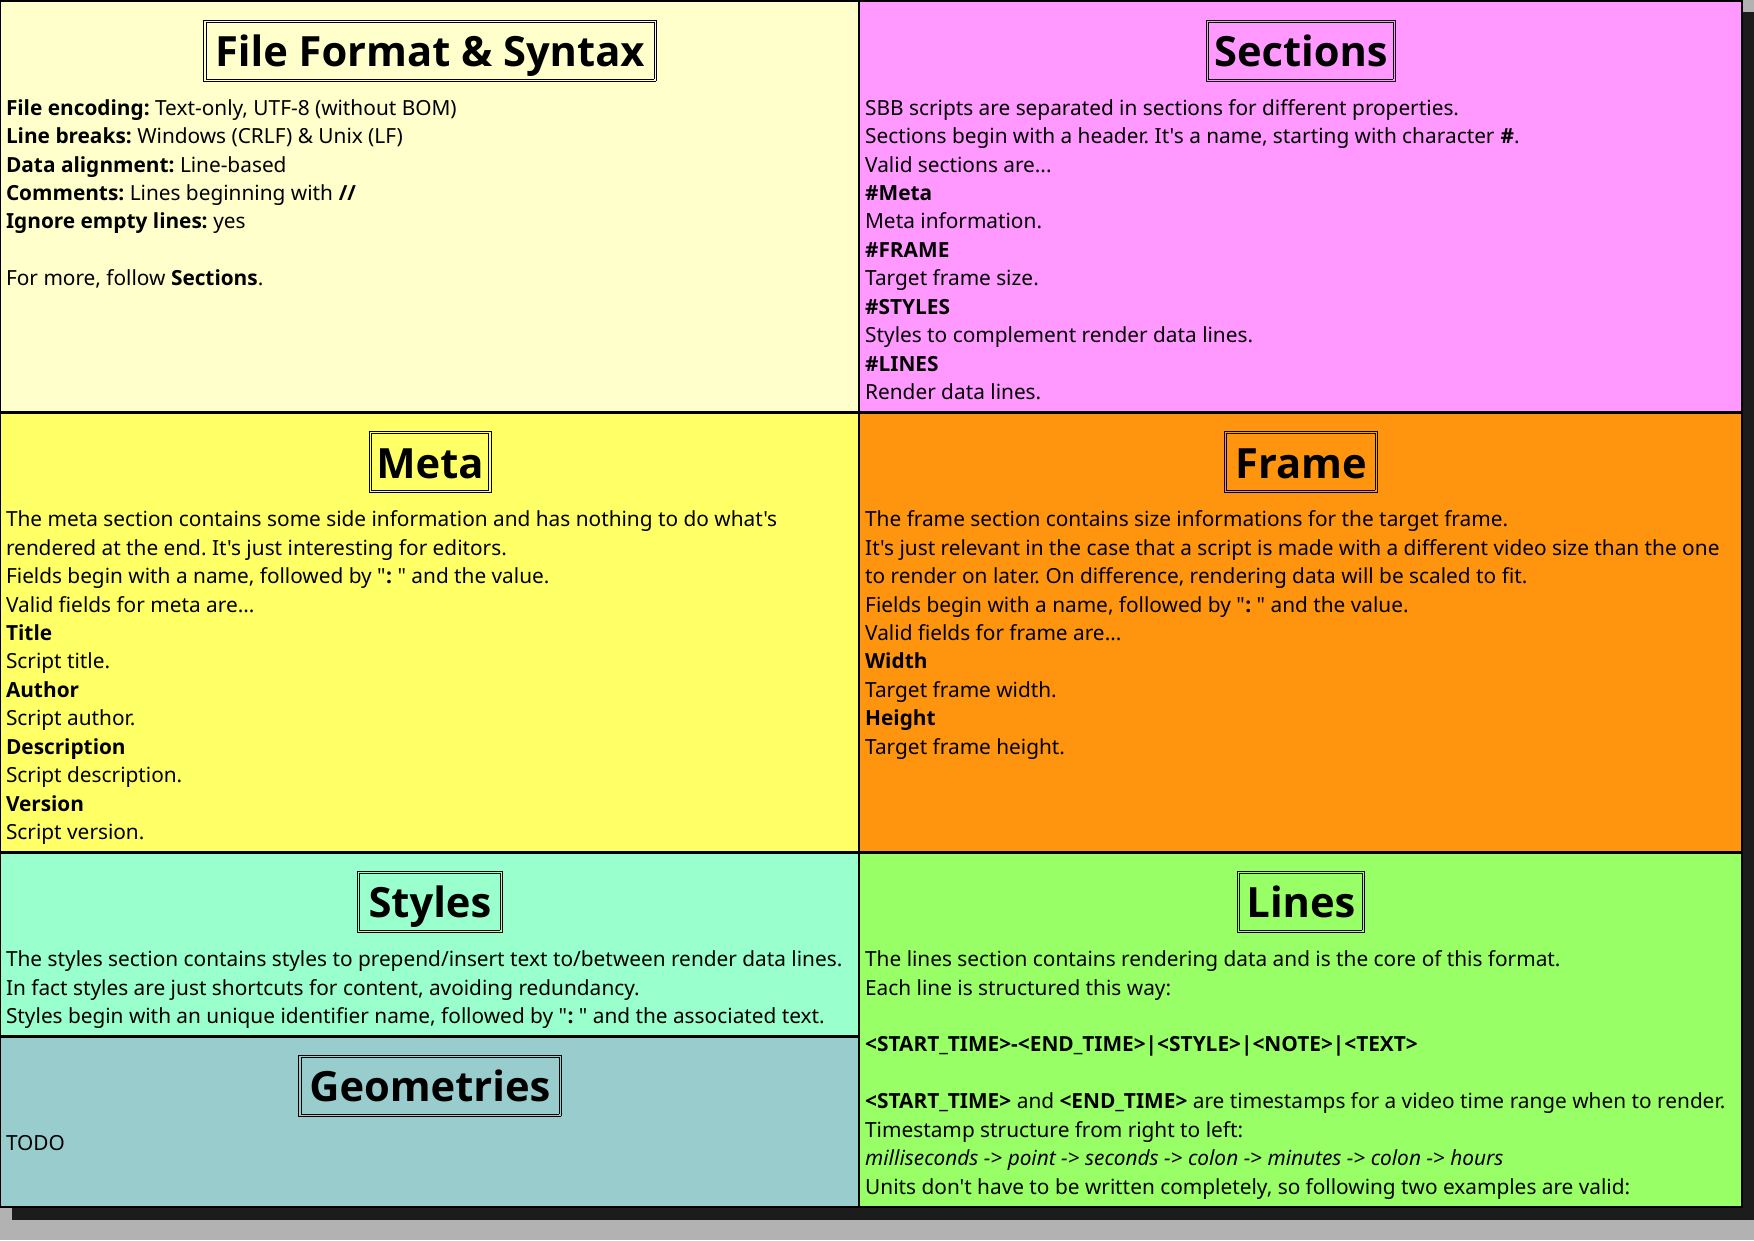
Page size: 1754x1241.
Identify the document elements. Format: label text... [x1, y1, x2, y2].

table_cell TODO [1, 1038, 858, 1206]
table_cell The meta section contains some side information and has nothing to do what's rendered at the end. It's just interesting for editors. Fields begin with a name, followed by ": " and the value. Valid fields for meta are... Title Script title. Author Script author. Description Script description. Version Script version. [1, 414, 858, 851]
table_cell The lines section contains rendering data and is the core of this format. Each line is structured this way: <START_TIME>-<END_TIME>|<STYLE>|<NOTE>|<TEXT> <START_TIME> and <END_TIME> are timestamps for a video time range when to render. Timestamp structure from right to left: milliseconds -> point -> seconds -> colon -> minutes -> colon -> hours Units don't have to be written completely, so following two examples are valid: [860, 854, 1741, 1206]
table_cell The styles section contains styles to prepend/insert text to/between render data lines. In fact styles are just shortcuts for content, avoiding redundancy. Styles begin with an unique identifier name, followed by ": " and the associated text. [1, 854, 858, 1035]
table_header SBB scripts are separated in sections for different properties. Sections begin with a header. It's a name, starting with character #. Valid sections are... #Meta Meta information. #FRAME Target frame size. #STYLES Styles to complement render data lines. #LINES Render data lines. [860, 2, 1741, 411]
table_cell The frame section contains size informations for the target frame. It's just relevant in the case that a script is made with a different video size than the one to render on later. On difference, rendering data will be scaled to fit. Fields begin with a name, followed by ": " and the value. Valid fields for frame are... Width Target frame width. Height Target frame height. [860, 414, 1741, 851]
table_header File encoding: Text-only, UTF-8 (without BOM) Line breaks: Windows (CRLF) & Unix (LF) Data alignment: Line-based Comments: Lines beginning with // Ignore empty lines: yes For more, follow Sections. [1, 2, 858, 411]
